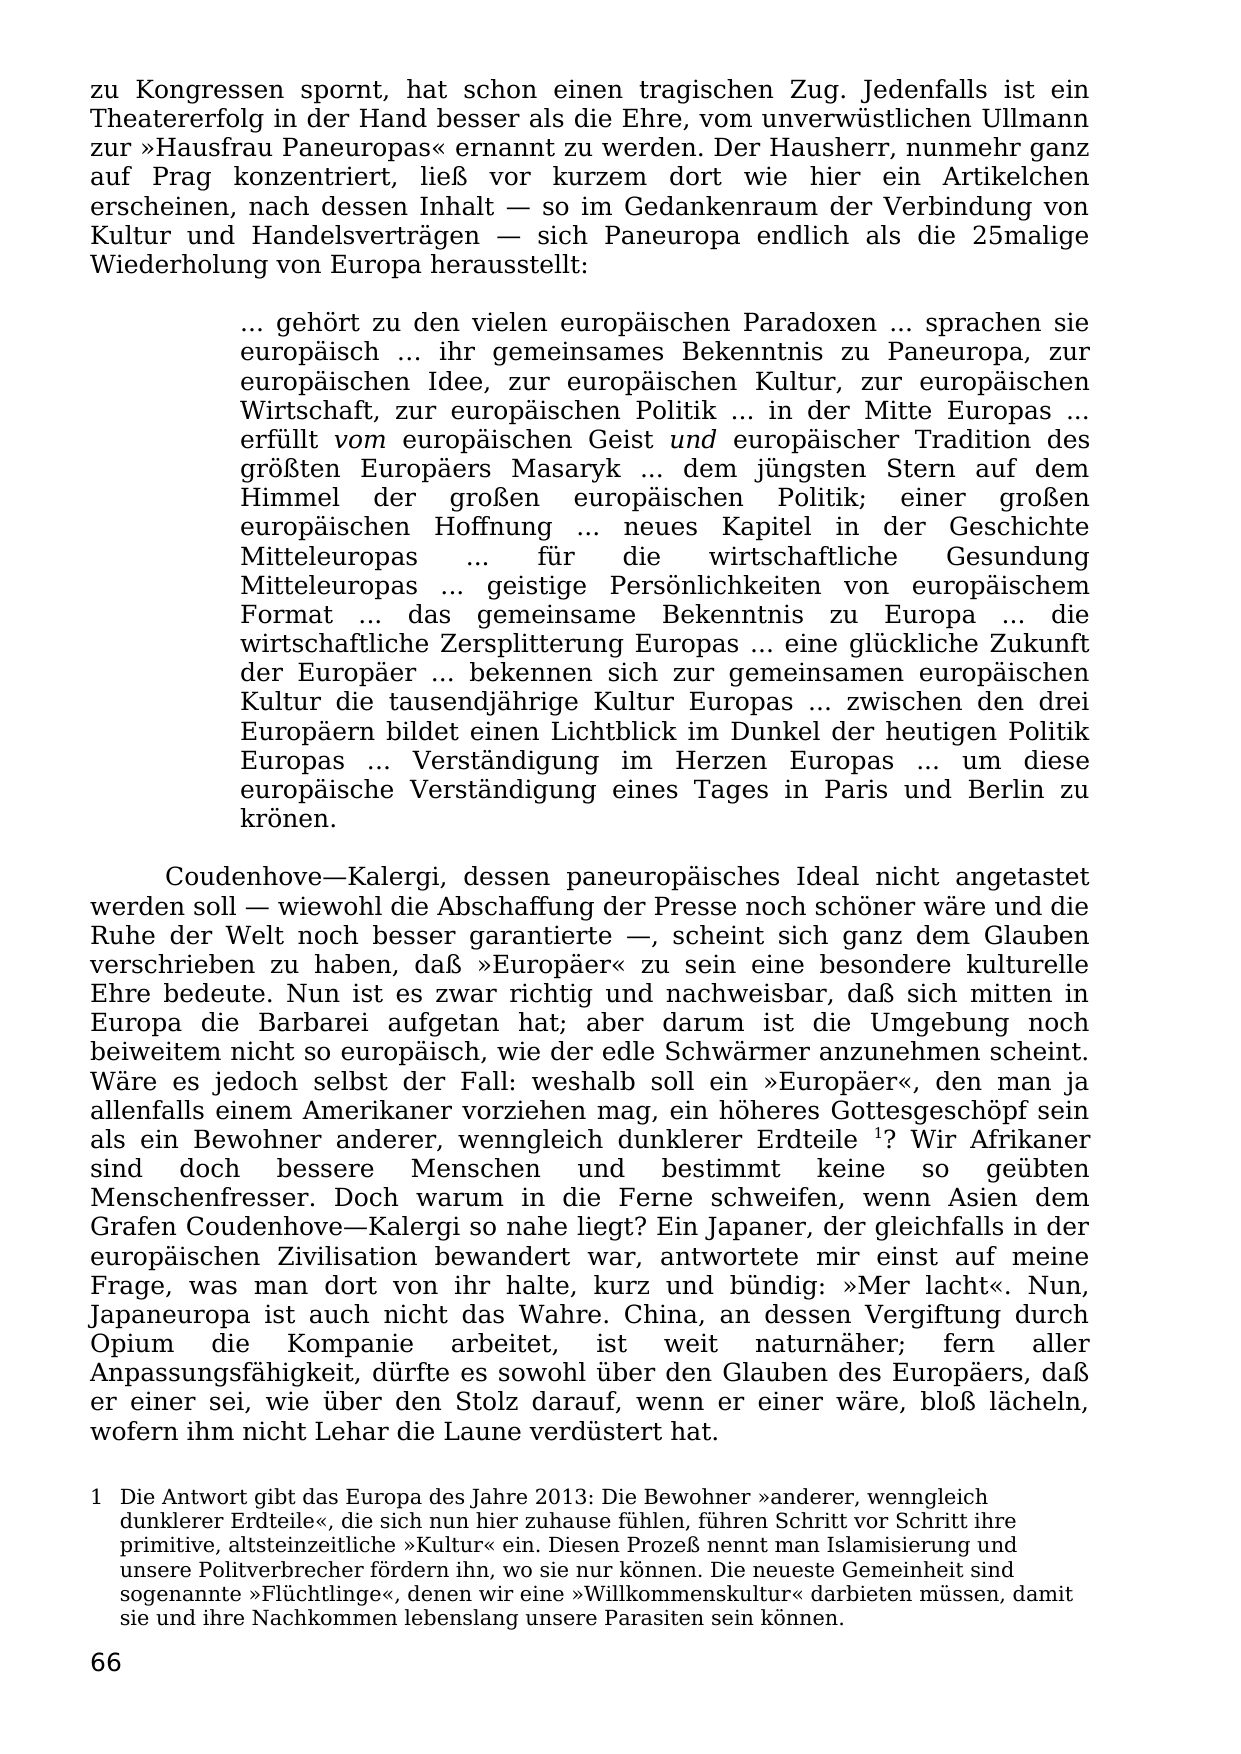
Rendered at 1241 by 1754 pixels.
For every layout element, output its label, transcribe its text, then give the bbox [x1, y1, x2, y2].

text Coudenhove—Kalergi, dessen paneuropäisches Ideal nicht angetastet werden soll — wiewohl die Abschaffung der Presse noch schöner wäre und die Ruhe der Welt noch besser garantierte —, scheint sich ganz dem Glauben verschrieben zu haben, daß »Europäer« zu sein eine besondere kulturelle Ehre bedeute. Nun ist es zwar richtig und nachweisbar, daß sich mitten in Europa die Barbarei aufgetan hat; aber darum ist die Umgebung noch beiweitem nicht so europäisch, wie der edle Schwärmer anzunehmen scheint. Wäre es jedoch selbst der Fall: weshalb soll ein »Europäer«, den man ja allenfalls einem Amerikaner vorziehen mag, ein höheres Gottesgeschöpf sein als ein Bewohner anderer, wenngleich dunklerer Erdteile ? Wir Afrikaner sind doch bessere Menschen und bestimmt keine so geübten Menschenfresser. Doch warum in die Ferne schweifen, wenn Asien dem Grafen Coudenhove—Kalergi so nahe liegt? Ein Japaner, der gleichfalls in der europäischen Zivilisation bewandert war, antwortete mir einst auf meine Frage, was man dort von ihr halte, kurz und bündig: »Mer lacht«. Nun, Japaneuropa ist auch nicht das Wahre. China, an dessen Vergiftung durch Opium die Kompanie arbeitet, ist weit naturnäher; fern aller Anpassungsfähigkeit, dürfte es sowohl über den Glauben des Europäers, daß er einer sei, wie über den Stolz darauf, wenn er einer wäre, bloß lächeln, wofern ihm nicht Lehar die Laune verdüstert hat. [90, 862, 1091, 1446]
text Die Antwort gibt das Europa des Jahre 2013: Die Bewohner »anderer, wenngleich dunklerer Erdteile«, die sich nun hier zuhause fühlen, führen Schritt vor Schritt ihre primitive, altsteinzeitliche »Kultur« ein. Diesen Prozeß nennt man Islamisierung und unsere Politverbrecher fördern ihn, wo sie nur können. Die neueste Gemeinheit sind sogenannte »Flüchtlinge«, denen wir eine »Willkommenskultur« darbieten müssen, damit sie und ihre Nach­kommen lebenslang unsere Parasiten sein können. [90, 1485, 1091, 1631]
text ... gehört zu den vielen europäischen Paradoxen ... sprachen sie europäisch … ihr gemeinsames Bekenntnis zu Paneuropa, zur europäischen Idee, zur europäischen Kultur, zur europäischen Wirtschaft, zur europäischen Politik ... in der Mitte Europas ... erfüllt vom europäischen Geist und europäischer Tradition des größten Europäers Masaryk ... dem jüngsten Stern auf dem Himmel der großen europäischen Politik; einer großen europäischen Hoffnung ... neues Kapitel in der Geschichte Mitteleuropas ... für die wirtschaftliche Gesundung Mitteleuropas ... geistige Persönlichkeiten von europäischem Format ... das gemeinsame Bekenntnis zu Europa ... die wirtschaftliche Zersplitterung Europas ... eine glückliche Zukunft der Europäer ... bekennen sich zur gemeinsamen europäischen Kultur die tausendjährige Kultur Europas ... zwischen den drei Europäern bildet einen Lichtblick im Dunkel der heutigen Politik Europas ... Verständigung im Herzen Europas ... um diese europäische Verständigung eines Tages in Paris und Berlin zu krönen. [240, 308, 1091, 833]
text zu Kongressen spornt, hat schon einen tragischen Zug. Jedenfalls ist ein Theatererfolg in der Hand besser als die Ehre, vom unverwüstlichen Ullmann zur »Hausfrau Paneuropas« ernannt zu werden. Der Hausherr, nunmehr ganz auf Prag konzentriert, ließ vor kurzem dort wie hier ein Artikelchen erscheinen, nach dessen Inhalt — so im Gedankenraum der Verbindung von Kultur und Handelsverträgen — sich Paneuropa endlich als die 25malige Wiederholung von Europa herausstellt: [90, 75, 1091, 279]
